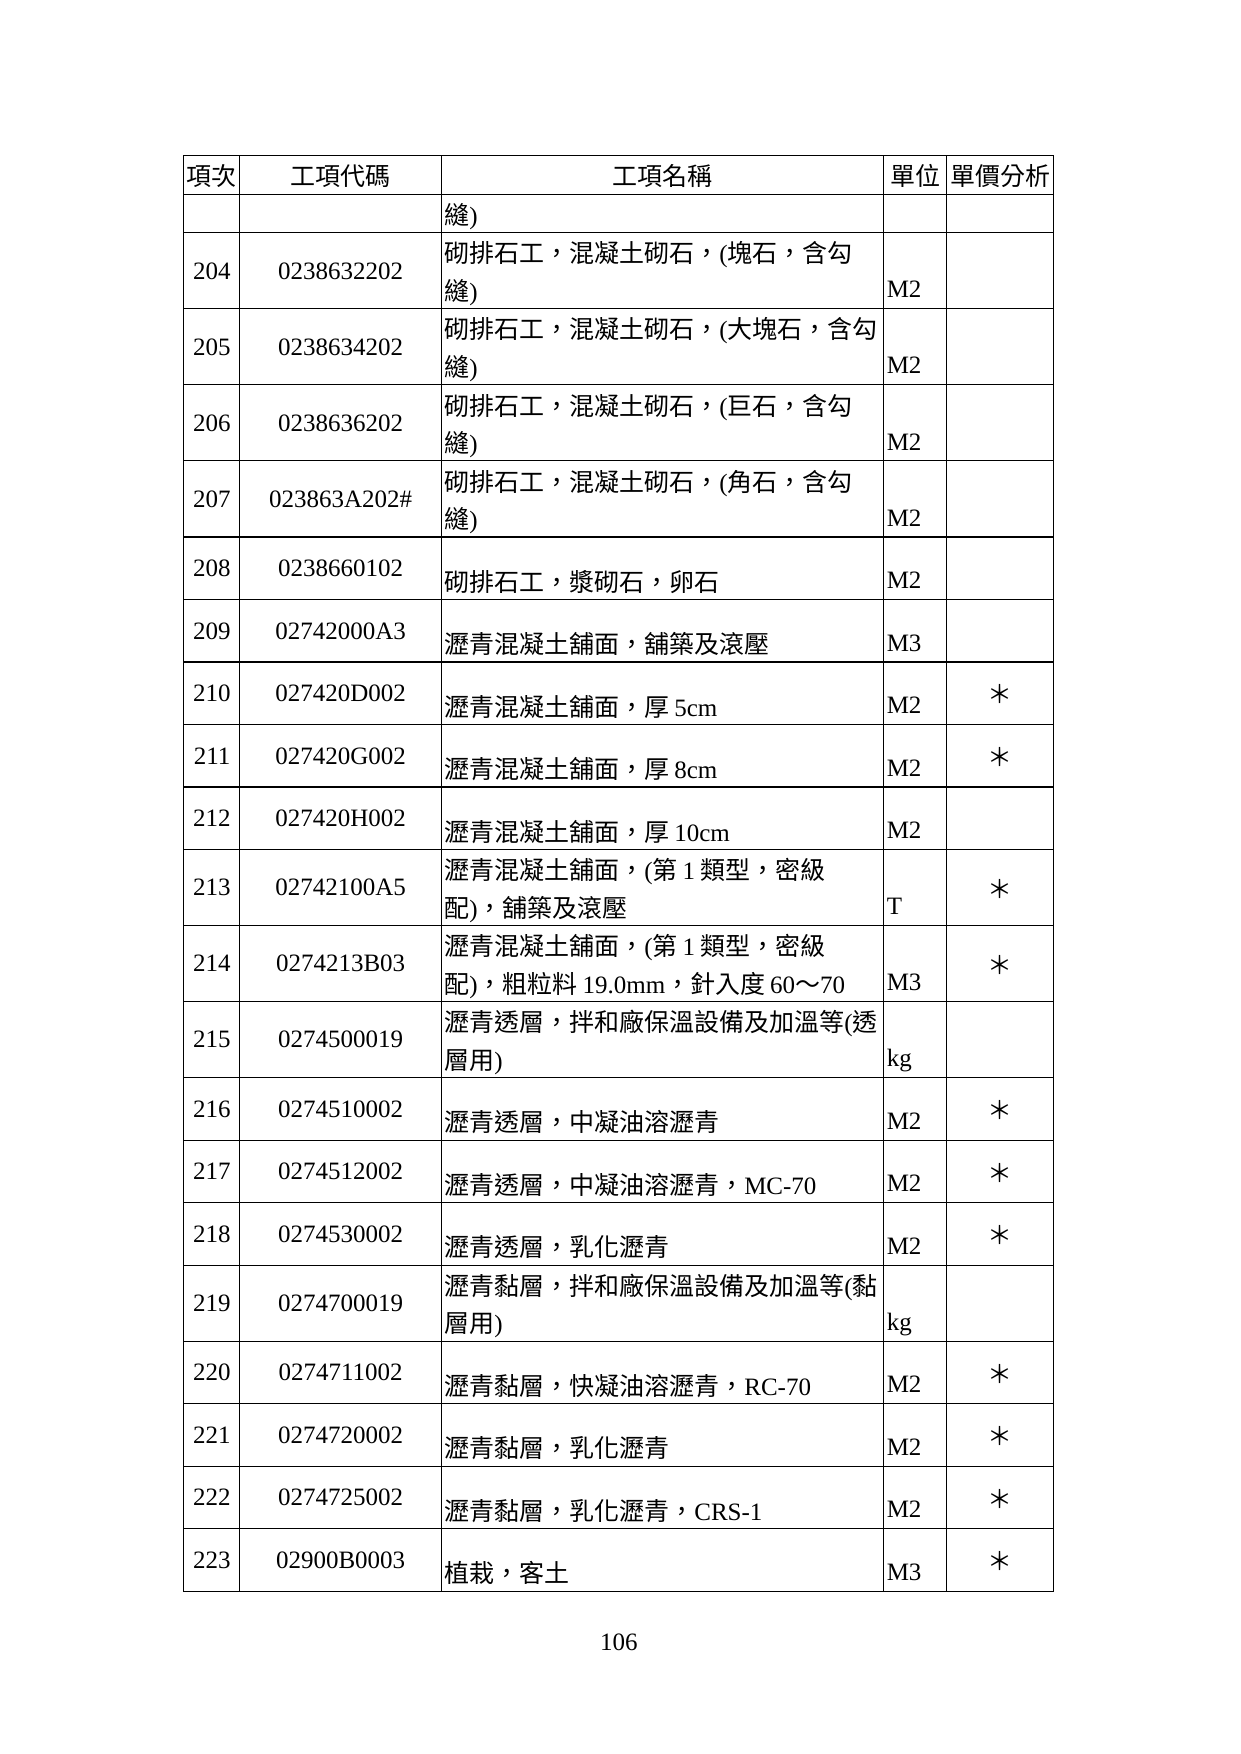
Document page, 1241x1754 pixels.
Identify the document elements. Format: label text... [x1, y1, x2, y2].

table_cell 瀝青透層，中凝油溶瀝青 [442, 1078, 883, 1139]
table_cell M2 [884, 663, 946, 724]
table_cell M2 [884, 1078, 946, 1139]
table_cell 0274510002 [240, 1078, 441, 1139]
table_cell M2 [884, 538, 946, 599]
table_cell 02742100A5 [240, 850, 441, 925]
table_cell 砌排石工，混凝土砌石，(大塊石，含勾縫) [442, 309, 883, 384]
table_header 工項名稱 [442, 156, 883, 194]
table_header 工項代碼 [240, 156, 441, 194]
table_cell M3 [884, 600, 946, 661]
table_cell 瀝青透層，中凝油溶瀝青，MC-70 [442, 1141, 883, 1202]
table_header 項次 [184, 156, 239, 194]
table_cell M2 [884, 1342, 946, 1403]
table_cell ＊ [947, 663, 1053, 724]
table_cell M2 [884, 725, 946, 786]
table_cell kg [884, 1266, 946, 1341]
table_cell 223 [184, 1529, 239, 1591]
table_cell [184, 195, 239, 232]
table_cell 213 [184, 850, 239, 925]
table_cell [947, 309, 1053, 384]
table_cell 209 [184, 600, 239, 661]
table_cell [947, 538, 1053, 599]
table_cell M2 [884, 1141, 946, 1202]
table_header 單價分析 [947, 156, 1053, 194]
table_cell 0274213B03 [240, 926, 441, 1001]
table_cell 砌排石工，混凝土砌石，(巨石，含勾縫) [442, 385, 883, 460]
table_header 單位 [884, 156, 946, 194]
table_cell M2 [884, 1467, 946, 1528]
table_cell 210 [184, 663, 239, 724]
table_cell M3 [884, 1529, 946, 1591]
table_cell 瀝青混凝土舖面，(第1類型，密級配)，粗粒料19.0mm，針入度60～70 [442, 926, 883, 1001]
table_cell 瀝青混凝土舖面，厚5cm [442, 663, 883, 724]
table_cell 砌排石工，漿砌石，卵石 [442, 538, 883, 599]
table_cell 216 [184, 1078, 239, 1139]
table_cell 023863A202# [240, 461, 441, 536]
table_cell 205 [184, 309, 239, 384]
table_cell T [884, 850, 946, 925]
table_cell M2 [884, 461, 946, 536]
table_cell 212 [184, 788, 239, 849]
table_cell 0274512002 [240, 1141, 441, 1202]
table_cell ＊ [947, 850, 1053, 925]
table_cell ＊ [947, 926, 1053, 1001]
table_cell [947, 1002, 1053, 1077]
table_cell 瀝青黏層，拌和廠保溫設備及加溫等(黏層用) [442, 1266, 883, 1341]
table_cell 206 [184, 385, 239, 460]
table_cell 瀝青透層，乳化瀝青 [442, 1203, 883, 1264]
table_cell 215 [184, 1002, 239, 1077]
table_cell ＊ [947, 1078, 1053, 1139]
table_cell 027420H002 [240, 788, 441, 849]
table_cell 0238636202 [240, 385, 441, 460]
table_cell 砌排石工，混凝土砌石，(角石，含勾縫) [442, 461, 883, 536]
table_cell ＊ [947, 1529, 1053, 1591]
table_cell 0238660102 [240, 538, 441, 599]
table_cell ＊ [947, 1203, 1053, 1264]
table_cell 221 [184, 1404, 239, 1466]
table_cell [947, 385, 1053, 460]
table_cell ＊ [947, 1141, 1053, 1202]
table_cell 220 [184, 1342, 239, 1403]
table_cell 0238632202 [240, 233, 441, 308]
table_cell [947, 788, 1053, 849]
table_cell 0274530002 [240, 1203, 441, 1264]
table_cell 0274725002 [240, 1467, 441, 1528]
table_cell 222 [184, 1467, 239, 1528]
table_cell ＊ [947, 725, 1053, 786]
table_cell M2 [884, 1404, 946, 1466]
table_cell ＊ [947, 1404, 1053, 1466]
table_cell [947, 1266, 1053, 1341]
table_cell ＊ [947, 1467, 1053, 1528]
table_cell 027420G002 [240, 725, 441, 786]
table_cell 瀝青混凝土舖面，厚8cm [442, 725, 883, 786]
table_cell 瀝青黏層，快凝油溶瀝青，RC-70 [442, 1342, 883, 1403]
table_cell 217 [184, 1141, 239, 1202]
table_cell ＊ [947, 1342, 1053, 1403]
table_cell 瀝青混凝土舖面，厚10cm [442, 788, 883, 849]
table_cell 0274700019 [240, 1266, 441, 1341]
table_cell 211 [184, 725, 239, 786]
table_cell 0274720002 [240, 1404, 441, 1466]
table_cell 208 [184, 538, 239, 599]
table_cell M2 [884, 1203, 946, 1264]
table_cell [947, 195, 1053, 232]
table_cell kg [884, 1002, 946, 1077]
table_cell 207 [184, 461, 239, 536]
table_cell 214 [184, 926, 239, 1001]
table_cell 027420D002 [240, 663, 441, 724]
table_cell M2 [884, 385, 946, 460]
table_cell M2 [884, 788, 946, 849]
table_cell 砌排石工，混凝土砌石，(塊石，含勾縫) [442, 233, 883, 308]
table_cell [240, 195, 441, 232]
table_cell 瀝青透層，拌和廠保溫設備及加溫等(透層用) [442, 1002, 883, 1077]
table_cell M2 [884, 233, 946, 308]
table_cell 204 [184, 233, 239, 308]
table_cell [947, 600, 1053, 661]
table_cell 瀝青混凝土舖面，舖築及滾壓 [442, 600, 883, 661]
table_cell [884, 195, 946, 232]
table_cell 瀝青混凝土舖面，(第1類型，密級配)，舖築及滾壓 [442, 850, 883, 925]
table_cell 218 [184, 1203, 239, 1264]
table_cell 219 [184, 1266, 239, 1341]
table_cell M2 [884, 309, 946, 384]
table_cell 植栽，客土 [442, 1529, 883, 1591]
table_cell 瀝青黏層，乳化瀝青 [442, 1404, 883, 1466]
table_cell 0274711002 [240, 1342, 441, 1403]
table_cell 縫) [442, 195, 883, 232]
table_cell [947, 233, 1053, 308]
table_cell 0238634202 [240, 309, 441, 384]
table_cell 02900B0003 [240, 1529, 441, 1591]
table_cell M3 [884, 926, 946, 1001]
table_cell [947, 461, 1053, 536]
table_cell 02742000A3 [240, 600, 441, 661]
table_cell 瀝青黏層，乳化瀝青，CRS-1 [442, 1467, 883, 1528]
table_cell 0274500019 [240, 1002, 441, 1077]
